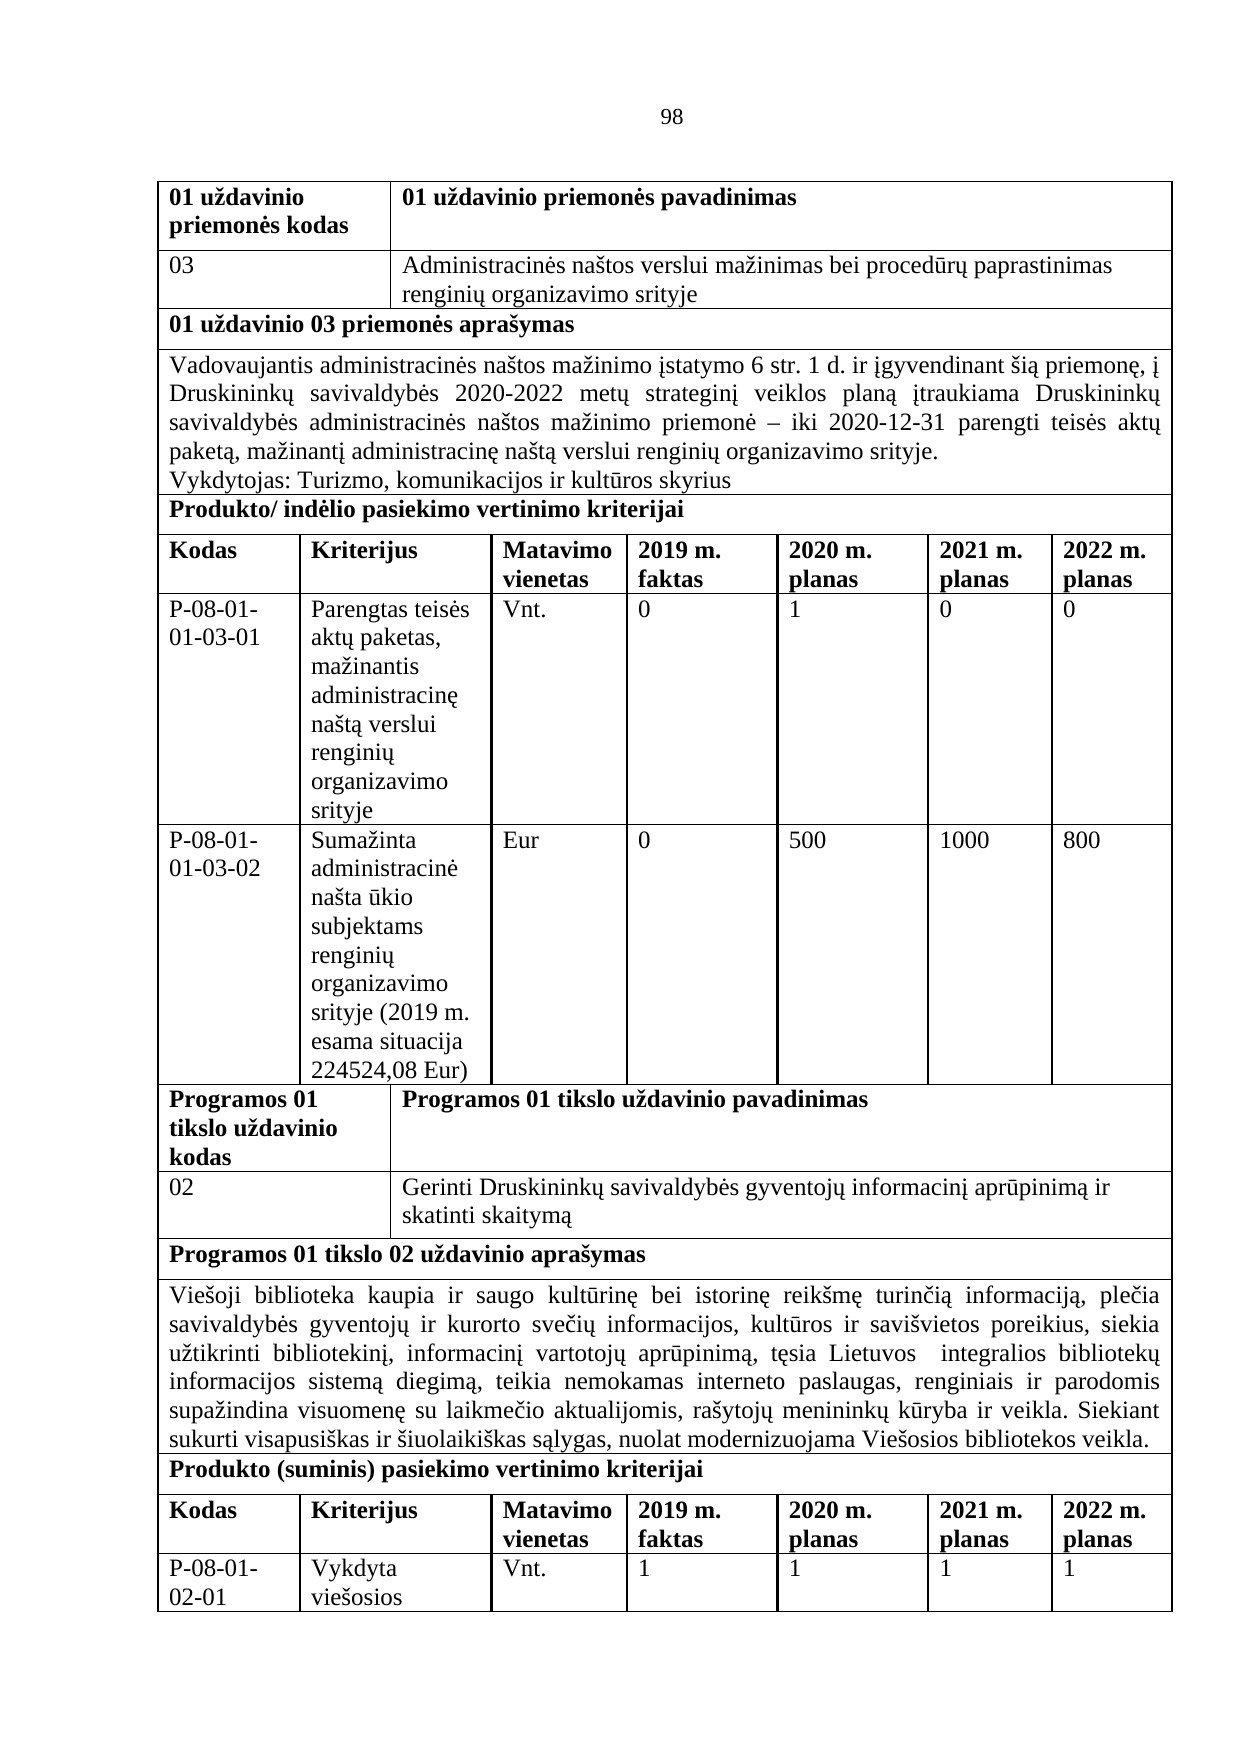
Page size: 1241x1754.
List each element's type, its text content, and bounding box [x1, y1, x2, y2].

table_cell 01 uždavinio priemonės kodas [159, 182, 390, 249]
table_cell 2020 m. planas [779, 1495, 927, 1552]
table_cell 01 uždavinio 03 priemonės aprašymas [159, 309, 1171, 349]
table_cell Programos 01 tikslo uždavinio pavadinimas [391, 1085, 1171, 1171]
table_cell Viešoji biblioteka kaupia ir saugo kultūrinę bei istorinę reikšmę turinčią informaciją, plečia savivaldybės gyventojų ir kurorto svečių informacijos, kultūros ir savišvietos poreikius, siekia užtikrinti bibliotekinį, informacinį vartotojų aprūpinimą, tęsia Lietuvos integralios bibliotekų informacijos sistemą diegimą, teikia nemokamas interneto paslaugas, renginiais ir parodomis supažindina visuomenę su laikmečio aktualijomis, rašytojų menininkų kūryba ir veikla. Siekiant sukurti visapusiškas ir šiuolaikiškas sąlygas, nuolat modernizuojama Viešosios bibliotekos veikla. [159, 1280, 1171, 1453]
table_cell Produkto (suminis) pasiekimo vertinimo kriterijai [159, 1454, 1171, 1494]
table_cell 1 [779, 1554, 927, 1611]
table_cell Eur [493, 825, 626, 1083]
table_cell 2022 m. planas [1053, 1495, 1171, 1552]
table_cell 0 [628, 594, 776, 824]
table_cell 800 [1053, 825, 1171, 1083]
table_cell Kriterijus [301, 1495, 490, 1552]
table_cell 2020 m. planas [779, 535, 927, 593]
table_cell 1 [1053, 1554, 1171, 1611]
table_cell Kriterijus [301, 535, 490, 593]
table_cell Administracinės naštos verslui mažinimas bei procedūrų paprastinimas renginių organizavimo srityje [391, 251, 1171, 308]
table_cell P-08-01-02-01 [159, 1554, 299, 1611]
table_cell Vnt. [493, 594, 626, 824]
table_cell Gerinti Druskininkų savivaldybės gyventojų informacinį aprūpinimą ir skatinti skaitymą [391, 1172, 1171, 1238]
table_cell 2022 m. planas [1053, 535, 1171, 593]
table_cell 2019 m. faktas [628, 1495, 776, 1552]
table_cell 03 [159, 251, 390, 308]
table_cell Vykdyta viešosios [301, 1554, 490, 1611]
table_cell 01 uždavinio priemonės pavadinimas [391, 182, 1171, 249]
table_cell 2019 m. faktas [628, 535, 776, 593]
table_cell 1000 [929, 825, 1051, 1083]
table_cell Matavimo vienetas [493, 535, 626, 593]
table_cell 1 [779, 594, 927, 824]
table_cell 500 [779, 825, 927, 1083]
table_cell Kodas [159, 535, 299, 593]
table_cell Programos 01 tikslo uždavinio kodas [159, 1085, 390, 1171]
table_cell Programos 01 tikslo 02 uždavinio aprašymas [159, 1239, 1171, 1279]
table_cell 0 [929, 594, 1051, 824]
table_cell 0 [628, 825, 776, 1083]
table_cell Vadovaujantis administracinės naštos mažinimo įstatymo 6 str. 1 d. ir įgyvendinant šią priemonę, į Druskininkų savivaldybės 2020-2022 metų strateginį veiklos planą įtraukiama Druskininkų savivaldybės administracinės naštos mažinimo priemonė – iki 2020-12-31 parengti teisės aktų paketą, mažinantį administracinę naštą verslui renginių organizavimo srityje. Vykdytojas: Turizmo, komunikacijos ir kultūros skyrius [159, 350, 1171, 493]
table_cell Parengtas teisės aktų paketas, mažinantis administracinę naštą verslui renginių organizavimo srityje [301, 594, 490, 824]
table_cell Sumažinta administracinė našta ūkio subjektams renginių organizavimo srityje (2019 m. esama situacija 224524,08 Eur) [301, 825, 490, 1083]
table_cell 1 [929, 1554, 1051, 1611]
table_cell P-08-01-01-03-02 [159, 825, 299, 1083]
table_cell 02 [159, 1172, 390, 1238]
table_cell Produkto/ indėlio pasiekimo vertinimo kriterijai [159, 495, 1171, 534]
table_cell 2021 m. planas [929, 1495, 1051, 1552]
table_cell Matavimo vienetas [493, 1495, 626, 1552]
table_cell 2021 m. planas [929, 535, 1051, 593]
table_cell 0 [1053, 594, 1171, 824]
table_cell 1 [628, 1554, 776, 1611]
table_cell Kodas [159, 1495, 299, 1552]
table_cell Vnt. [493, 1554, 626, 1611]
table_cell P-08-01-01-03-01 [159, 594, 299, 824]
